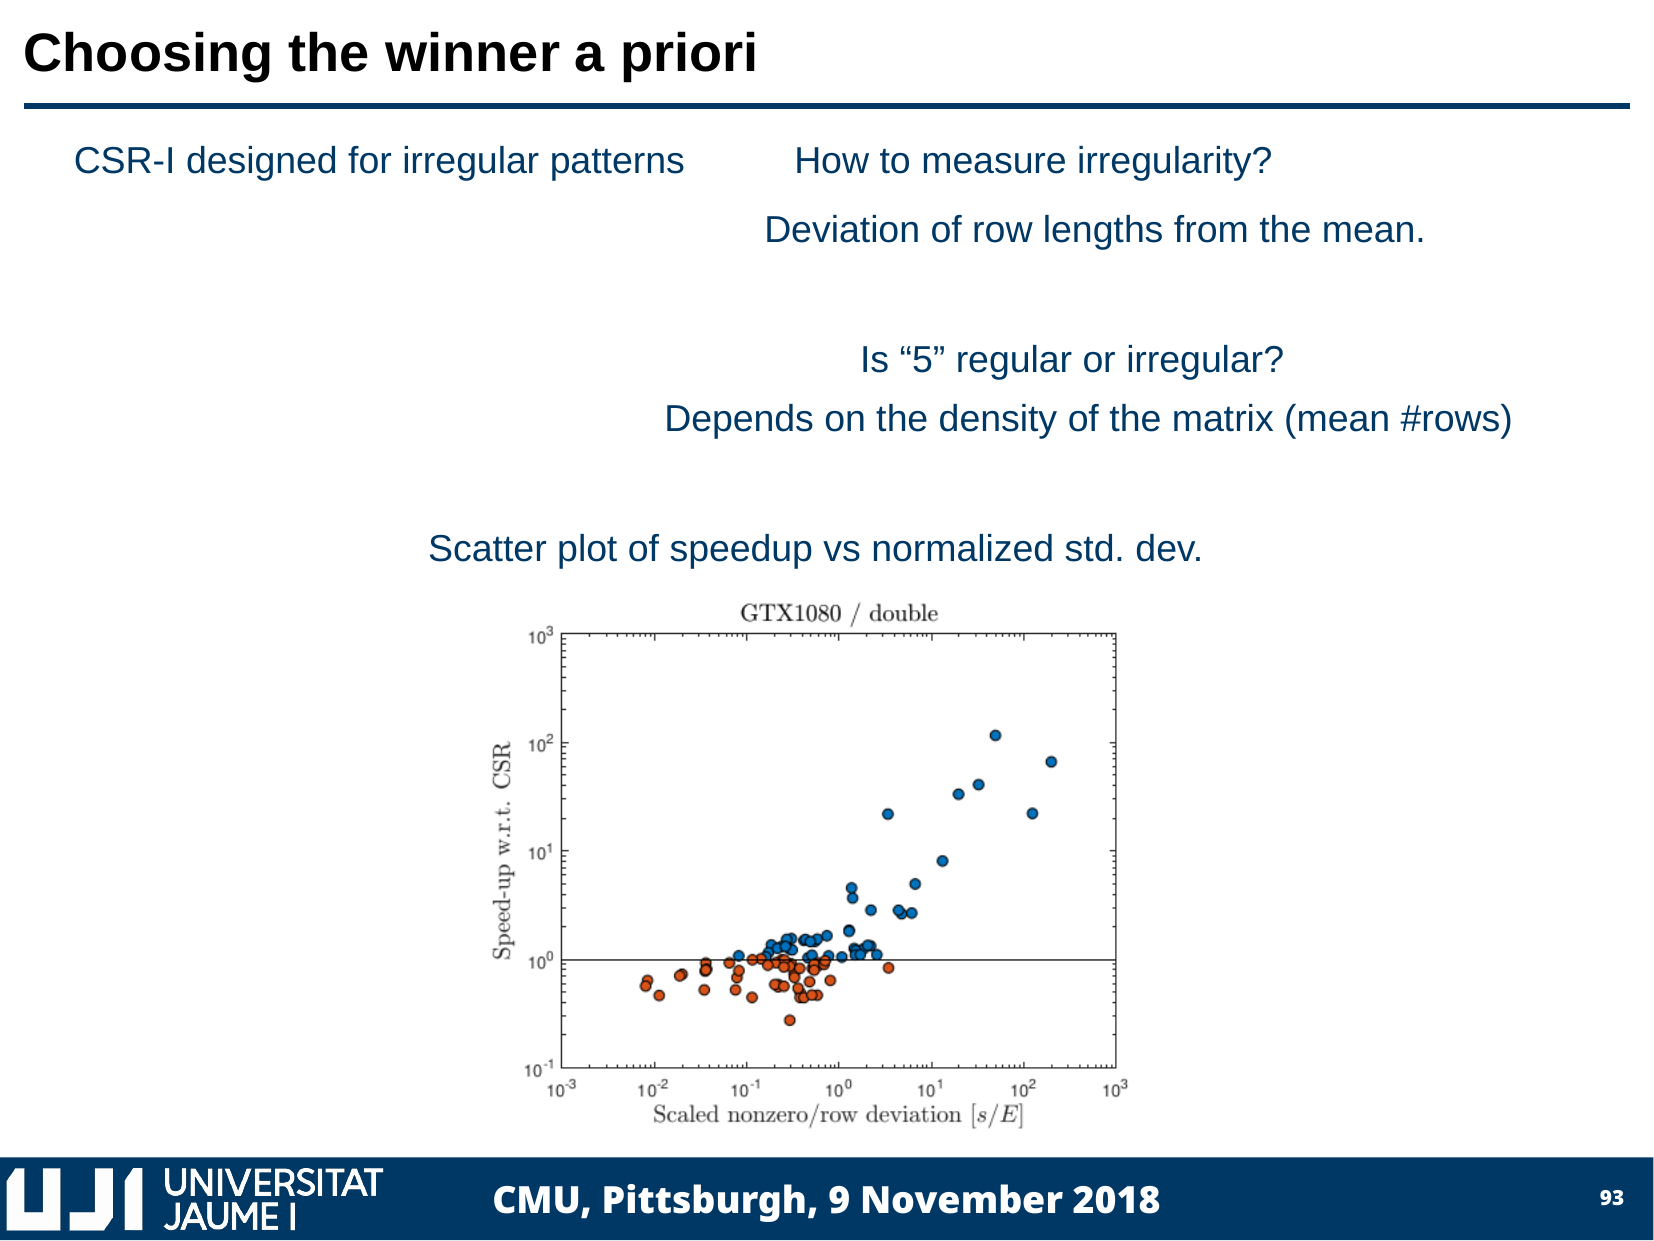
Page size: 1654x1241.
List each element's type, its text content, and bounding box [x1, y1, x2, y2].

title Choosing the winner a priori [23, 0, 1630, 107]
picture [0, 1158, 390, 1241]
text_box Depends on the density of the matrix (mean #rows) [649, 389, 1529, 447]
text_box How to measure irregularity? [779, 132, 1288, 190]
picture [472, 585, 1146, 1146]
text_box Deviation of row lengths from the mean. [749, 200, 1441, 258]
text_box Is “5” regular or irregular? [845, 330, 1300, 388]
text_box CSR-I designed for irregular patterns [59, 132, 701, 190]
text_box Scatter plot of speedup vs normalized std. dev. [413, 519, 1244, 577]
